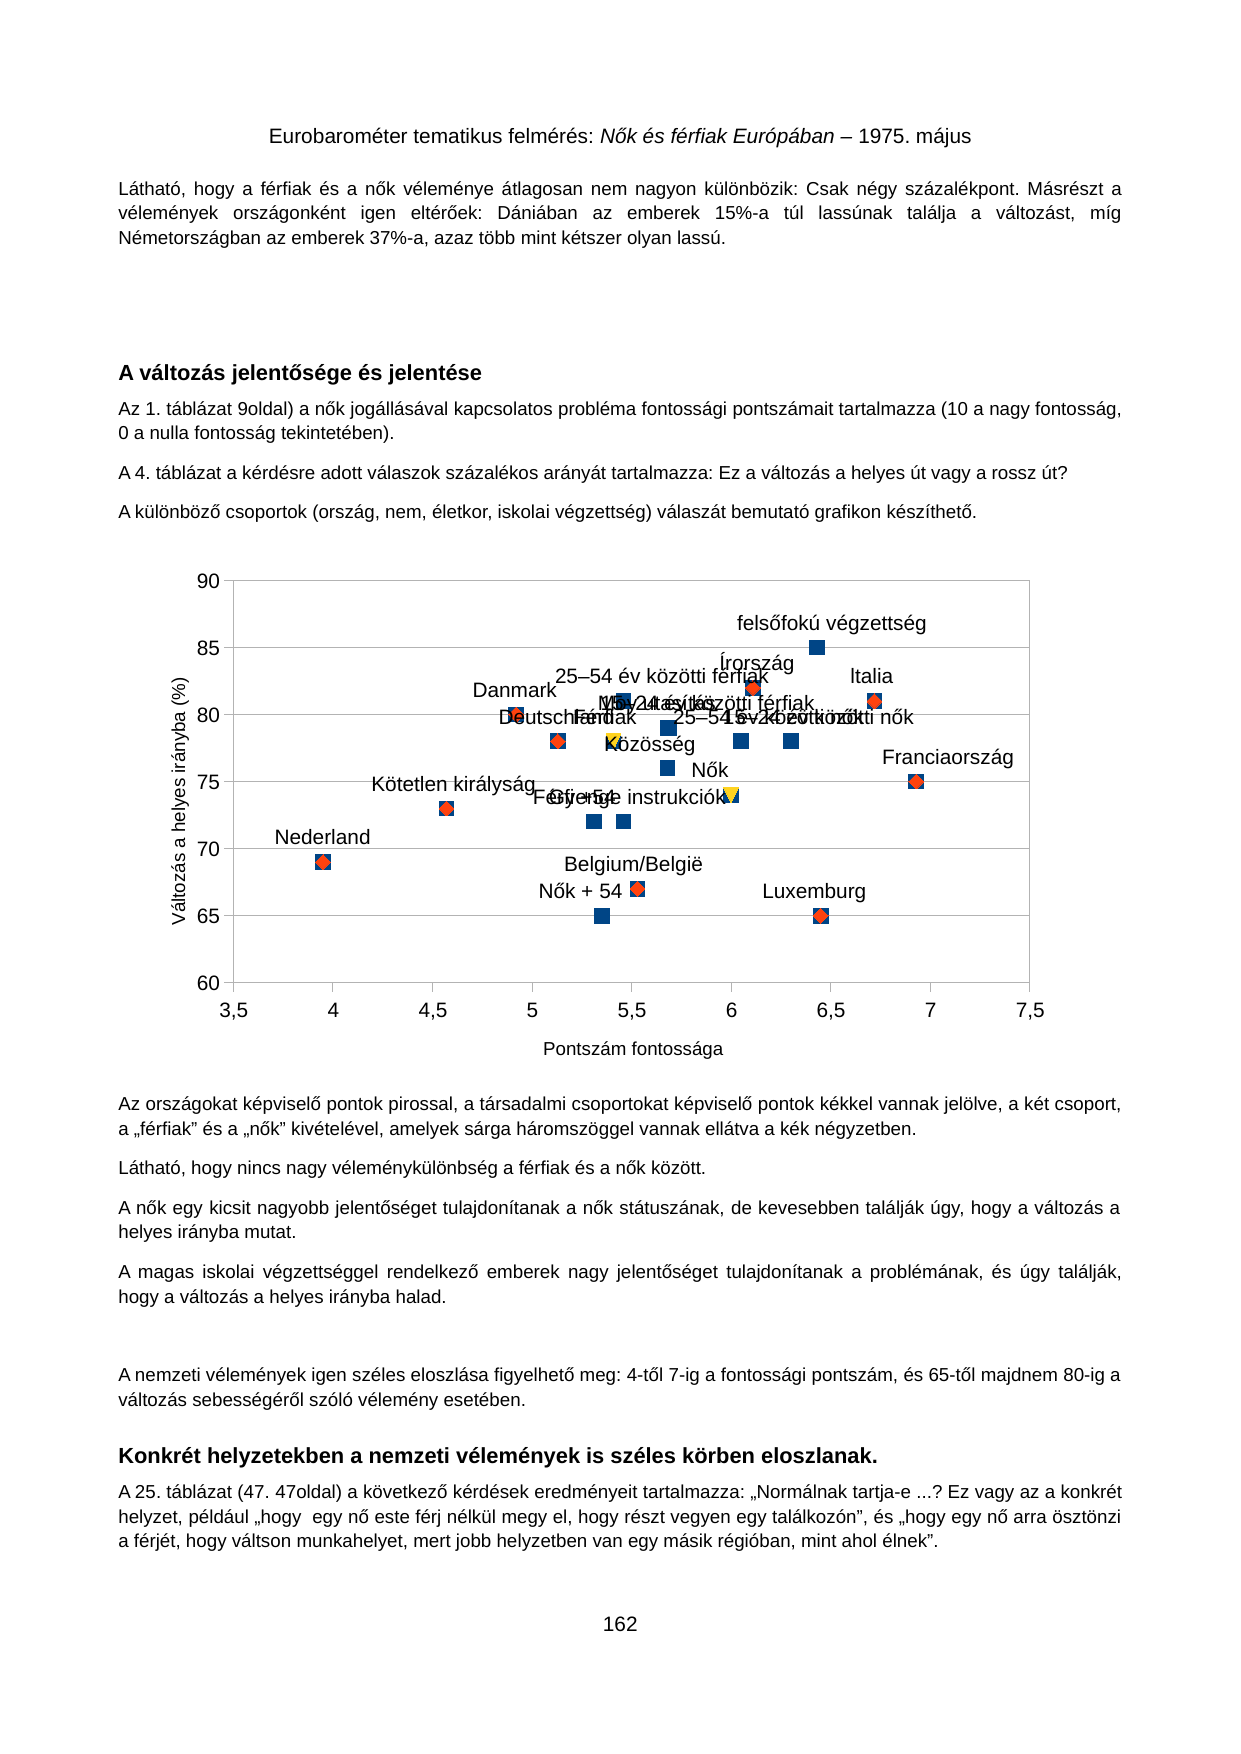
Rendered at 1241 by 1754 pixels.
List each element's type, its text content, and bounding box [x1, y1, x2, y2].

text A nemzeti vélemények igen széles eloszlása figyelhető meg: 4-től 7-ig a fontossági pontszám, és 65-től majdnem 80-ig a változás sebességéről szóló vélemény esetében. [118, 1364, 1122, 1411]
subtitle A változás jelentősége és jelentése [118, 360, 1122, 385]
text Az 1. táblázat 9oldal) a nők jogállásával kapcsolatos probléma fontossági pontszámait tartalmazza (10 a nagy fontosság, 0 a nulla fontosság tekintetében). [118, 397, 1122, 444]
text Az országokat képviselő pontok pirossal, a társadalmi csoportokat képviselő pontok kékkel vannak jelölve, a két csoport, a „férfiak” és a „nők” kivételével, amelyek sárga háromszöggel vannak ellátva a kék négyzetben. [118, 540, 1122, 1139]
text A magas iskolai végzettséggel rendelkező emberek nagy jelentőséget tulajdonítanak a problémának, és úgy találják, hogy a változás a helyes irányba halad. [118, 1261, 1122, 1307]
text A 25. táblázat (47. 47oldal) a következő kérdések eredményeit tartalmazza: „Normálnak tartja-e ...? Ez vagy az a konkrét helyzet, például „hogy egy nő este férj nélkül megy el, hogy részt vegyen egy találkozón”, és „hogy egy nő arra ösztönzi a férjét, hogy váltson munkahelyet, mert jobb helyzetben van egy másik régióban, mint ahol élnek”. [118, 1481, 1122, 1552]
text Látható, hogy a férfiak és a nők véleménye átlagosan nem nagyon különbözik: Csak négy százalékpont. Másrészt a vélemények országonként igen eltérőek: Dániában az emberek 15%-a túl lassúnak találja a változást, míg Németországban az emberek 37%-a, azaz több mint kétszer olyan lassú. [118, 177, 1122, 248]
text A 4. táblázat a kérdésre adott válaszok százalékos arányát tartalmazza: Ez a változás a helyes út vagy a rossz út? [118, 462, 1122, 483]
text Látható, hogy nincs nagy véleménykülönbség a férfiak és a nők között. [118, 1157, 1122, 1179]
subtitle Konkrét helyzetekben a nemzeti vélemények is széles körben eloszlanak. [118, 1443, 1122, 1468]
text A nők egy kicsit nagyobb jelentőséget tulajdonítanak a nők státuszának, de kevesebben találják úgy, hogy a változás a helyes irányba mutat. [118, 1197, 1122, 1243]
text A különböző csoportok (ország, nem, életkor, iskolai végzettség) válaszát bemutató grafikon készíthető. [118, 501, 1122, 522]
